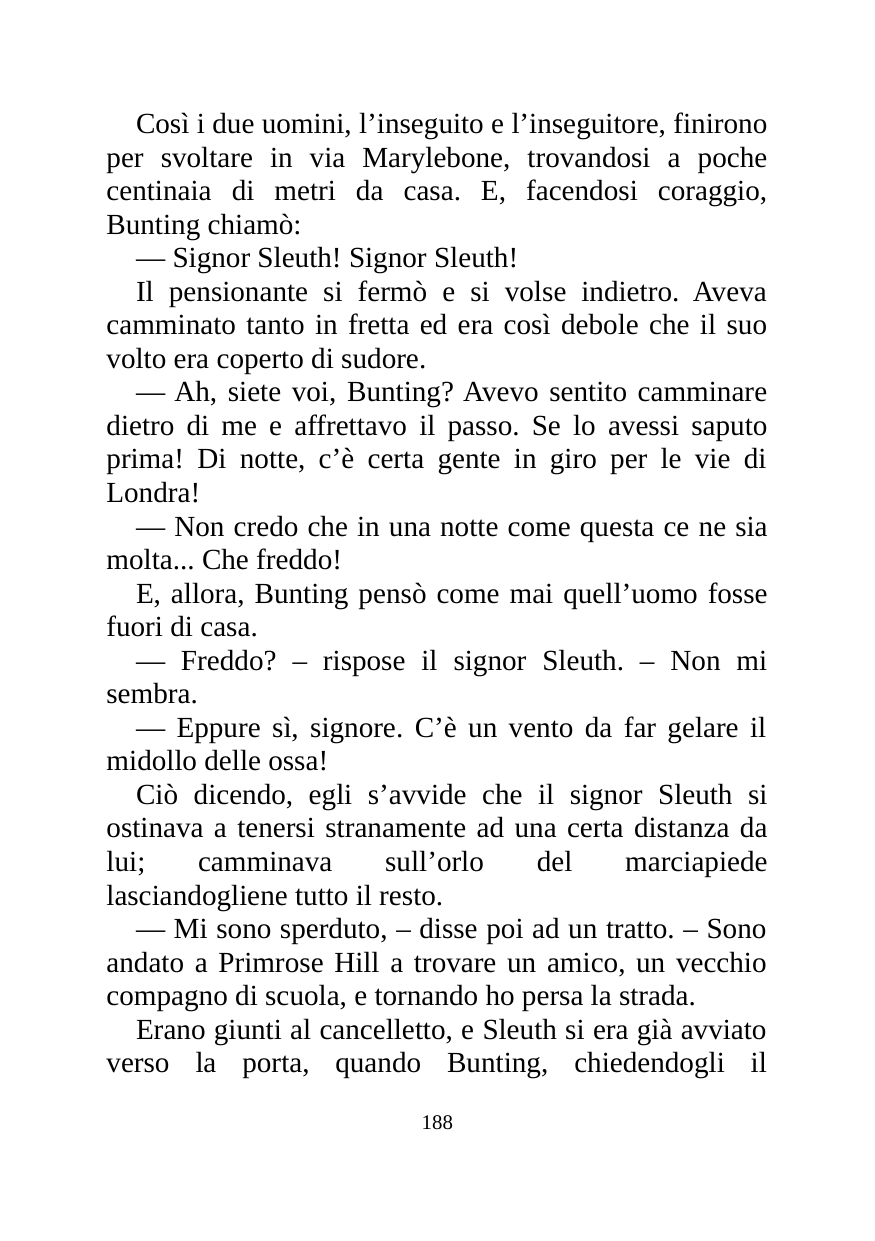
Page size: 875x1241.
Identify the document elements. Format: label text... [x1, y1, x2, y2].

text Ciò dicendo, egli s’avvide che il signor Sleuth si ostinava a tenersi stranamente ad una certa distanza da lui; camminava sull’orlo del marciapiede lasciandogliene tutto il resto. [106, 777, 768, 911]
text Il pensionante si fermò e si volse indietro. Aveva camminato tanto in fretta ed era così debole che il suo volto era coperto di sudore. [106, 274, 768, 374]
text — Mi sono sperduto, – disse poi ad un tratto. – Sono andato a Primrose Hill a trovare un amico, un vecchio compagno di scuola, e tornando ho persa la strada. [106, 911, 768, 1012]
text Così i due uomini, l’inseguito e l’inseguitore, finirono per svoltare in via Marylebone, trovandosi a poche centinaia di metri da casa. E, facendosi coraggio, Bunting chiamò: [106, 106, 768, 240]
text — Freddo? – rispose il signor Sleuth. – Non mi sembra. [106, 643, 768, 710]
text — Non credo che in una notte come questa ce ne sia molta... Che freddo! [106, 509, 768, 576]
text Erano giunti al cancelletto, e Sleuth si era già avviato verso la porta, quando Bunting, chiedendogli il [106, 1012, 768, 1079]
text E, allora, Bunting pensò come mai quell’uomo fosse fuori di casa. [106, 576, 768, 643]
text — Ah, siete voi, Bunting? Avevo sentito camminare dietro di me e affrettavo il passo. Se lo avessi saputo prima! Di notte, c’è certa gente in giro per le vie di Londra! [106, 374, 768, 509]
text — Eppure sì, signore. C’è un vento da far gelare il midollo delle ossa! [106, 710, 768, 777]
text — Signor Sleuth! Signor Sleuth! [106, 240, 768, 274]
